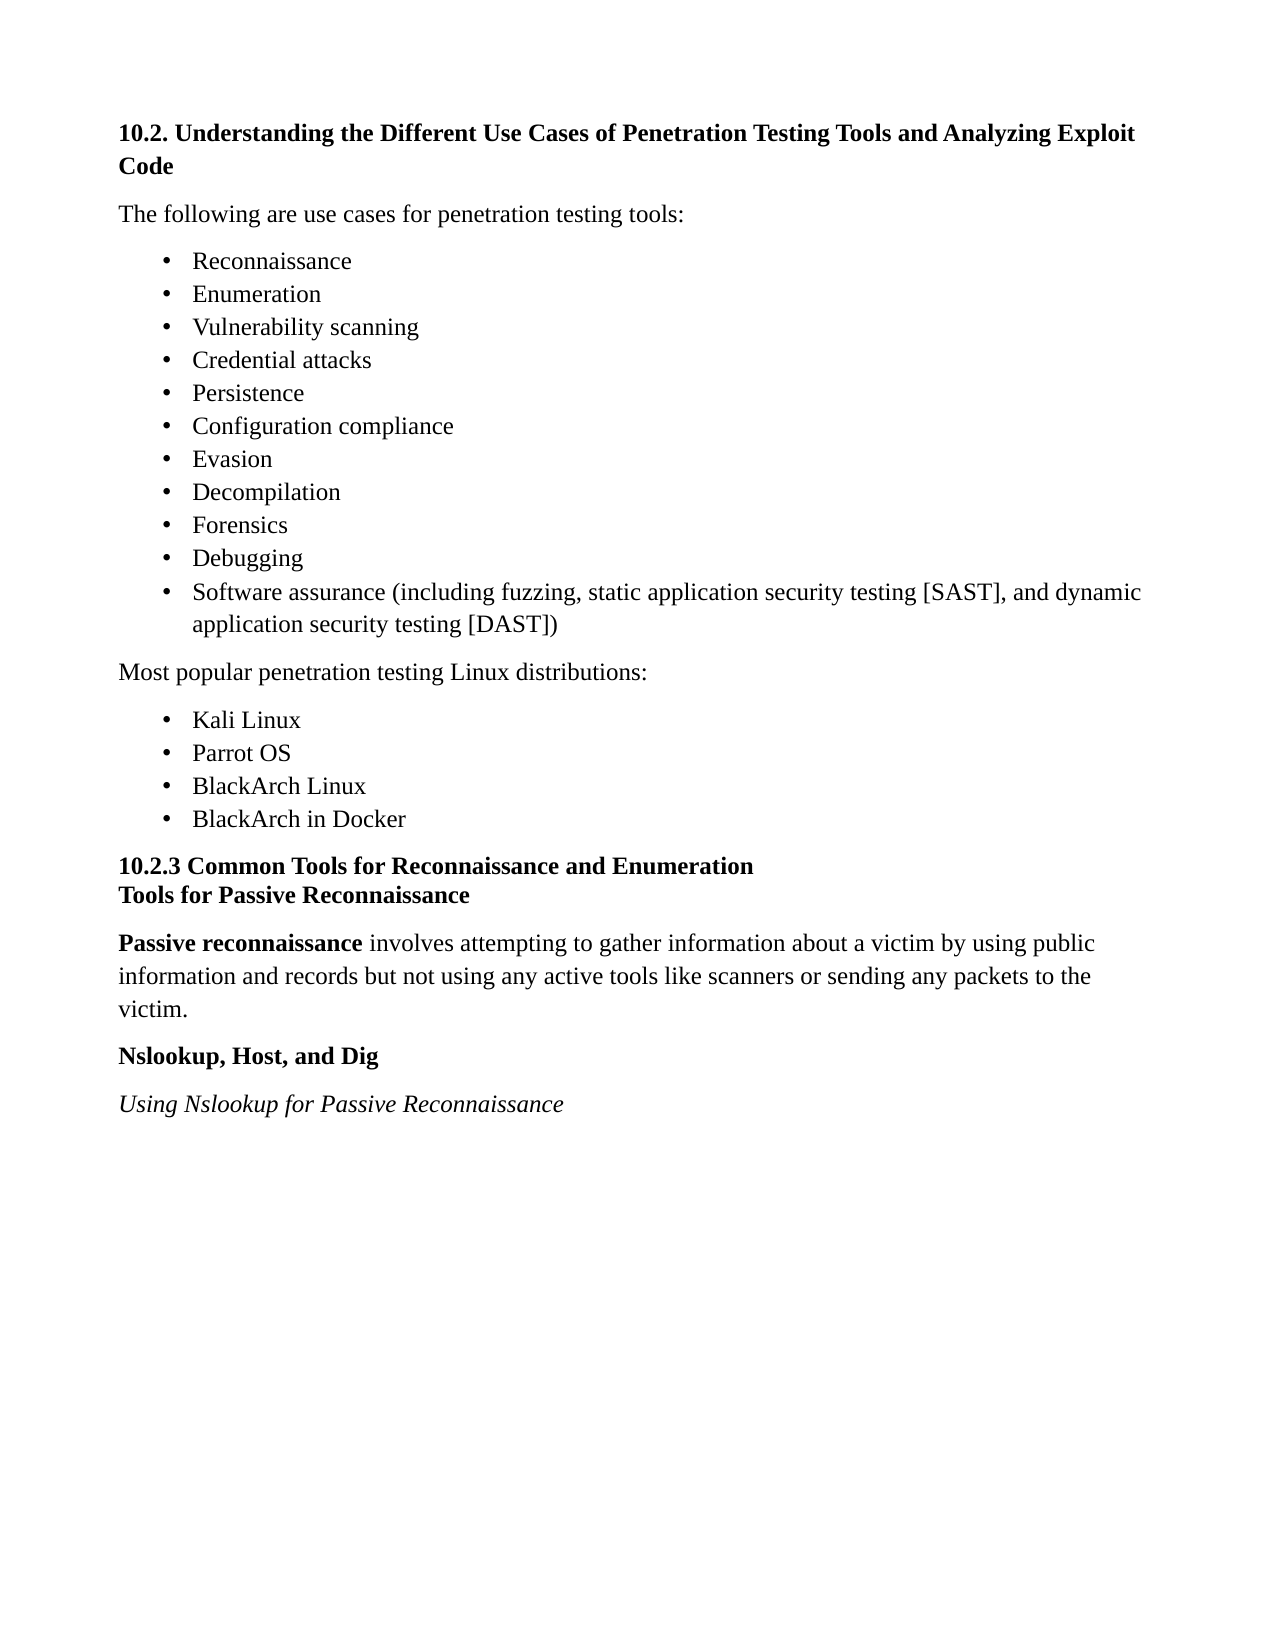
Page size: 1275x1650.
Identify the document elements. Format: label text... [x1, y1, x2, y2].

list Debugging [162, 543, 1157, 572]
text 10.2. Understanding the Different Use Cases of Penetration Testing Tools and Analyzing Exploit Code [118, 118, 1157, 180]
list Enumeration [162, 279, 1157, 308]
list Decompilation [162, 477, 1157, 506]
list Vulnerability scanning [162, 312, 1157, 341]
text The following are use cases for penetration testing tools: [118, 199, 1157, 227]
list Persistence [162, 378, 1157, 407]
list Parrot OS [162, 738, 1157, 767]
list BlackArch in Docker [162, 804, 1157, 833]
list Forensics [162, 511, 1157, 539]
list BlackArch Linux [162, 771, 1157, 799]
list Reconnaissance [162, 246, 1157, 275]
list Credential attacks [162, 345, 1157, 374]
list Evasion [162, 444, 1157, 473]
text Nslookup, Host, and Dig [118, 1041, 1157, 1070]
text Using Nslookup for Passive Reconnaissance [118, 1089, 1157, 1118]
text ​​​​​​Tools for Passive Reconnaissance [118, 880, 1157, 909]
text Most popular penetration testing Linux distributions: [118, 657, 1157, 686]
list Software assurance (including fuzzing, static application security testing [SAST], and dynamic application security testing [DAST]) [162, 577, 1157, 638]
text Passive reconnaissance involves attempting to gather information about a victim by using public information and records but not using any active tools like scanners or sending any packets to the victim. [118, 928, 1157, 1023]
text 10.2.3 Common Tools for Reconnaissance and Enumeration [118, 851, 1157, 880]
list Kali Linux [162, 705, 1157, 733]
list Configuration compliance [162, 411, 1157, 440]
